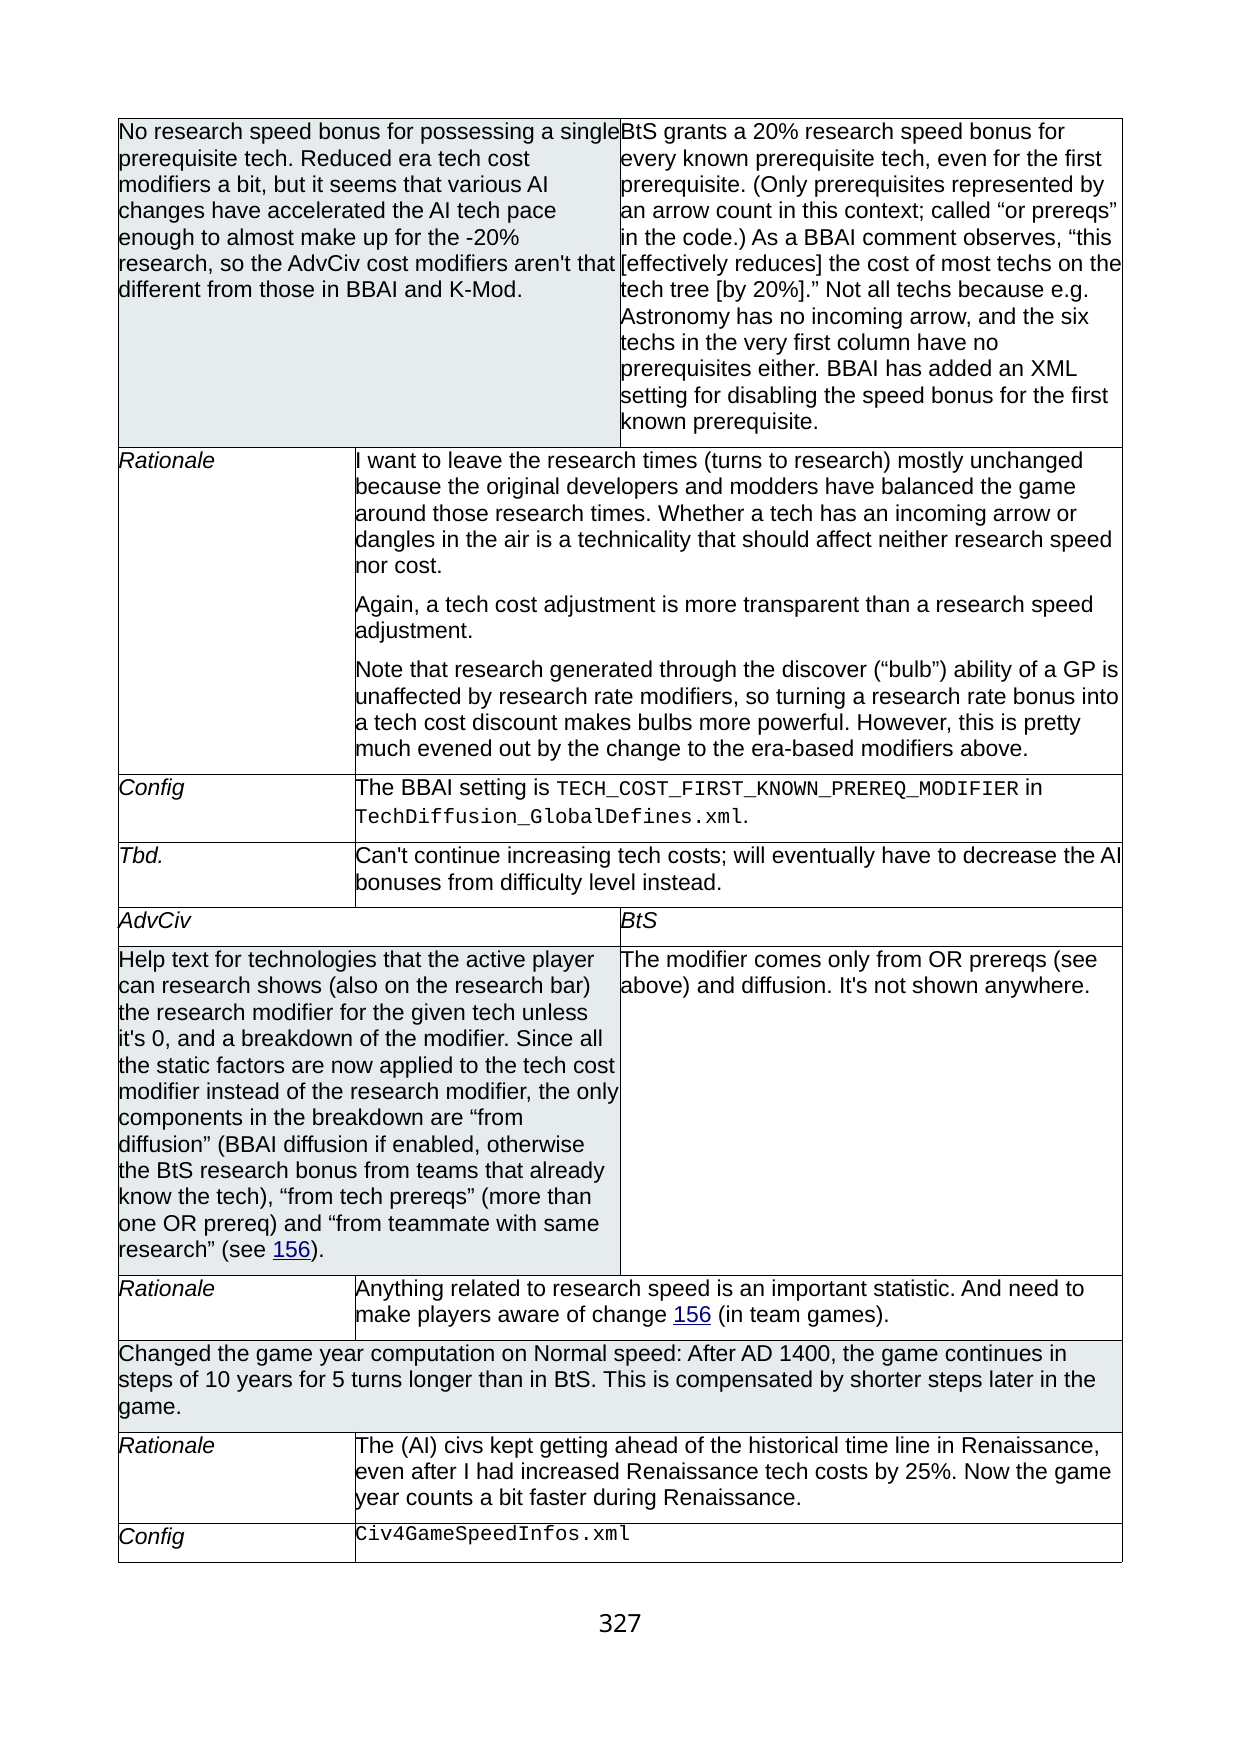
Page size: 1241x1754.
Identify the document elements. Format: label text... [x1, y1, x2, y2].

table_cell No research speed bonus for possessing a single prerequisite tech. Reduced era tech cost modifiers a bit, but it seems that various AI changes have accelerated the AI tech pace enough to almost make up for the -20% research, so the AdvCiv cost modifiers aren't that different from those in BBAI and K-Mod. [119, 119, 620, 447]
table_cell Can't continue increasing tech costs; will eventually have to decrease the AI bonuses from difficulty level instead. [356, 843, 1122, 907]
table_cell The modifier comes only from OR prereqs (see above) and diffusion. It's not shown anywhere. [621, 947, 1122, 1275]
table_cell Rationale [119, 448, 355, 774]
table_cell Civ4GameSpeedInfos.xml [356, 1524, 1122, 1562]
table_cell The BBAI setting is TECH_COST_FIRST_KNOWN_PREREQ_MODIFIER in TechDiffusion_GlobalDefines.xml. [356, 775, 1122, 842]
table_cell Rationale [119, 1433, 355, 1523]
table_cell Rationale [119, 1276, 355, 1340]
table_cell Anything related to research speed is an important statistic. And need to make players aware of change 156 (in team games). [356, 1276, 1122, 1340]
table_cell I want to leave the research times (turns to research) mostly unchanged because the original developers and modders have balanced the game around those research times. Whether a tech has an incoming arrow or dangles in the air is a technicality that should affect neither research speed nor cost. Again, a tech cost adjustment is more transparent than a research speed adjustment. Note that research generated through the discover (“bulb”) ability of a GP is unaffected by research rate modifiers, so turning a research rate bonus into a tech cost discount makes bulbs more powerful. However, this is pretty much evened out by the change to the era-based modifiers above. [356, 448, 1122, 774]
table_cell Config [119, 775, 355, 842]
table_cell BtS grants a 20% research speed bonus for every known prerequisite tech, even for the first prerequisite. (Only prerequisites represented by an arrow count in this context; called “or prereqs” in the code.) As a BBAI comment observes, “this [effectively reduces] the cost of most techs on the tech tree [by 20%].” Not all techs because e.g. Astronomy has no incoming arrow, and the six techs in the very first column have no prerequisites either. BBAI has added an XML setting for disabling the speed bonus for the first known prerequisite. [621, 119, 1122, 447]
table_cell Changed the game year computation on Normal speed: After AD 1400, the game continues in steps of 10 years for 5 turns longer than in BtS. This is compensated by shorter steps later in the game. [119, 1341, 1122, 1432]
table_cell The (AI) civs kept getting ahead of the historical time line in Renaissance, even after I had increased Renaissance tech costs by 25%. Now the game year counts a bit faster during Renaissance. [356, 1433, 1122, 1523]
table_cell Help text for technologies that the active player can research shows (also on the research bar) the research modifier for the given tech unless it's 0, and a breakdown of the modifier. Since all the static factors are now applied to the tech cost modifier instead of the research modifier, the only components in the breakdown are “from diffusion” (BBAI diffusion if enabled, otherwise the BtS research bonus from teams that already know the tech), “from tech prereqs” (more than one OR prereq) and “from teammate with same research” (see 156). [119, 947, 620, 1275]
table_cell Config [119, 1524, 355, 1562]
table_cell AdvCiv [119, 908, 620, 946]
table_cell Tbd. [119, 843, 355, 907]
table_cell BtS [621, 908, 1122, 946]
